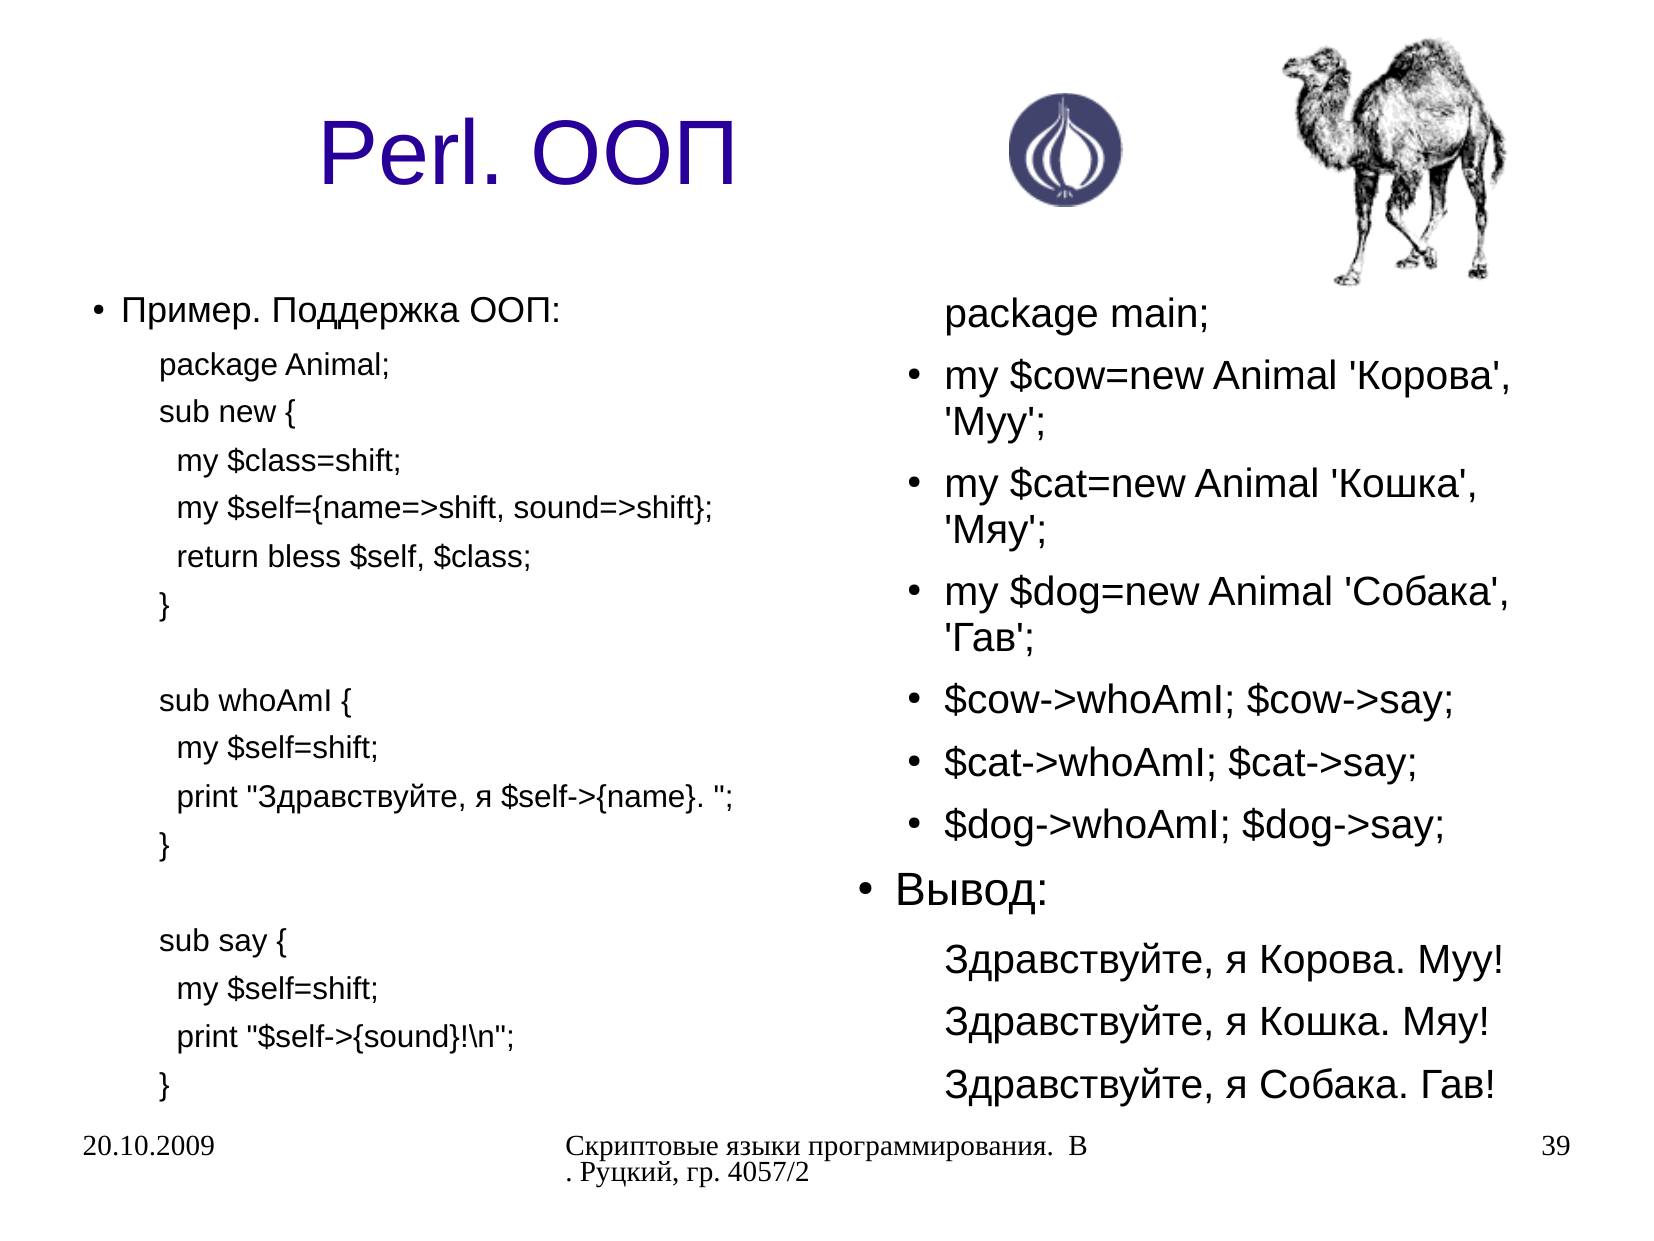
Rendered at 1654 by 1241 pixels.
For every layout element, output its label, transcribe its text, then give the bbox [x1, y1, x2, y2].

list Пример. Поддержка ООП: package Animal; sub new { my $class=shift; my $self={name=>shift, sound=>shift}; return bless $self, $class; } sub whoAmI { my $self=shift; print "Здравствуйте, я $self->{name}. "; } sub say { my $self=shift; print "$self->{sound}!\n"; } [82, 290, 809, 1109]
picture [1009, 93, 1123, 207]
picture [1269, 29, 1524, 290]
title Perl. ООП [82, 49, 975, 257]
list package main; my $cow=new Animal 'Корова', 'Муу'; my $cat=new Animal 'Кошка', 'Мяу'; my $dog=new Animal 'Собака', 'Гав'; $cow->whoAmI; $cow->say; $cat->whoAmI; $cat->say; $dog->whoAmI; $dog->say; Вывод: Здравствуйте, я Корова. Муу! Здравствуйте, я Кошка. Мяу! Здравствуйте, я Собака. Гав! [845, 290, 1572, 1109]
